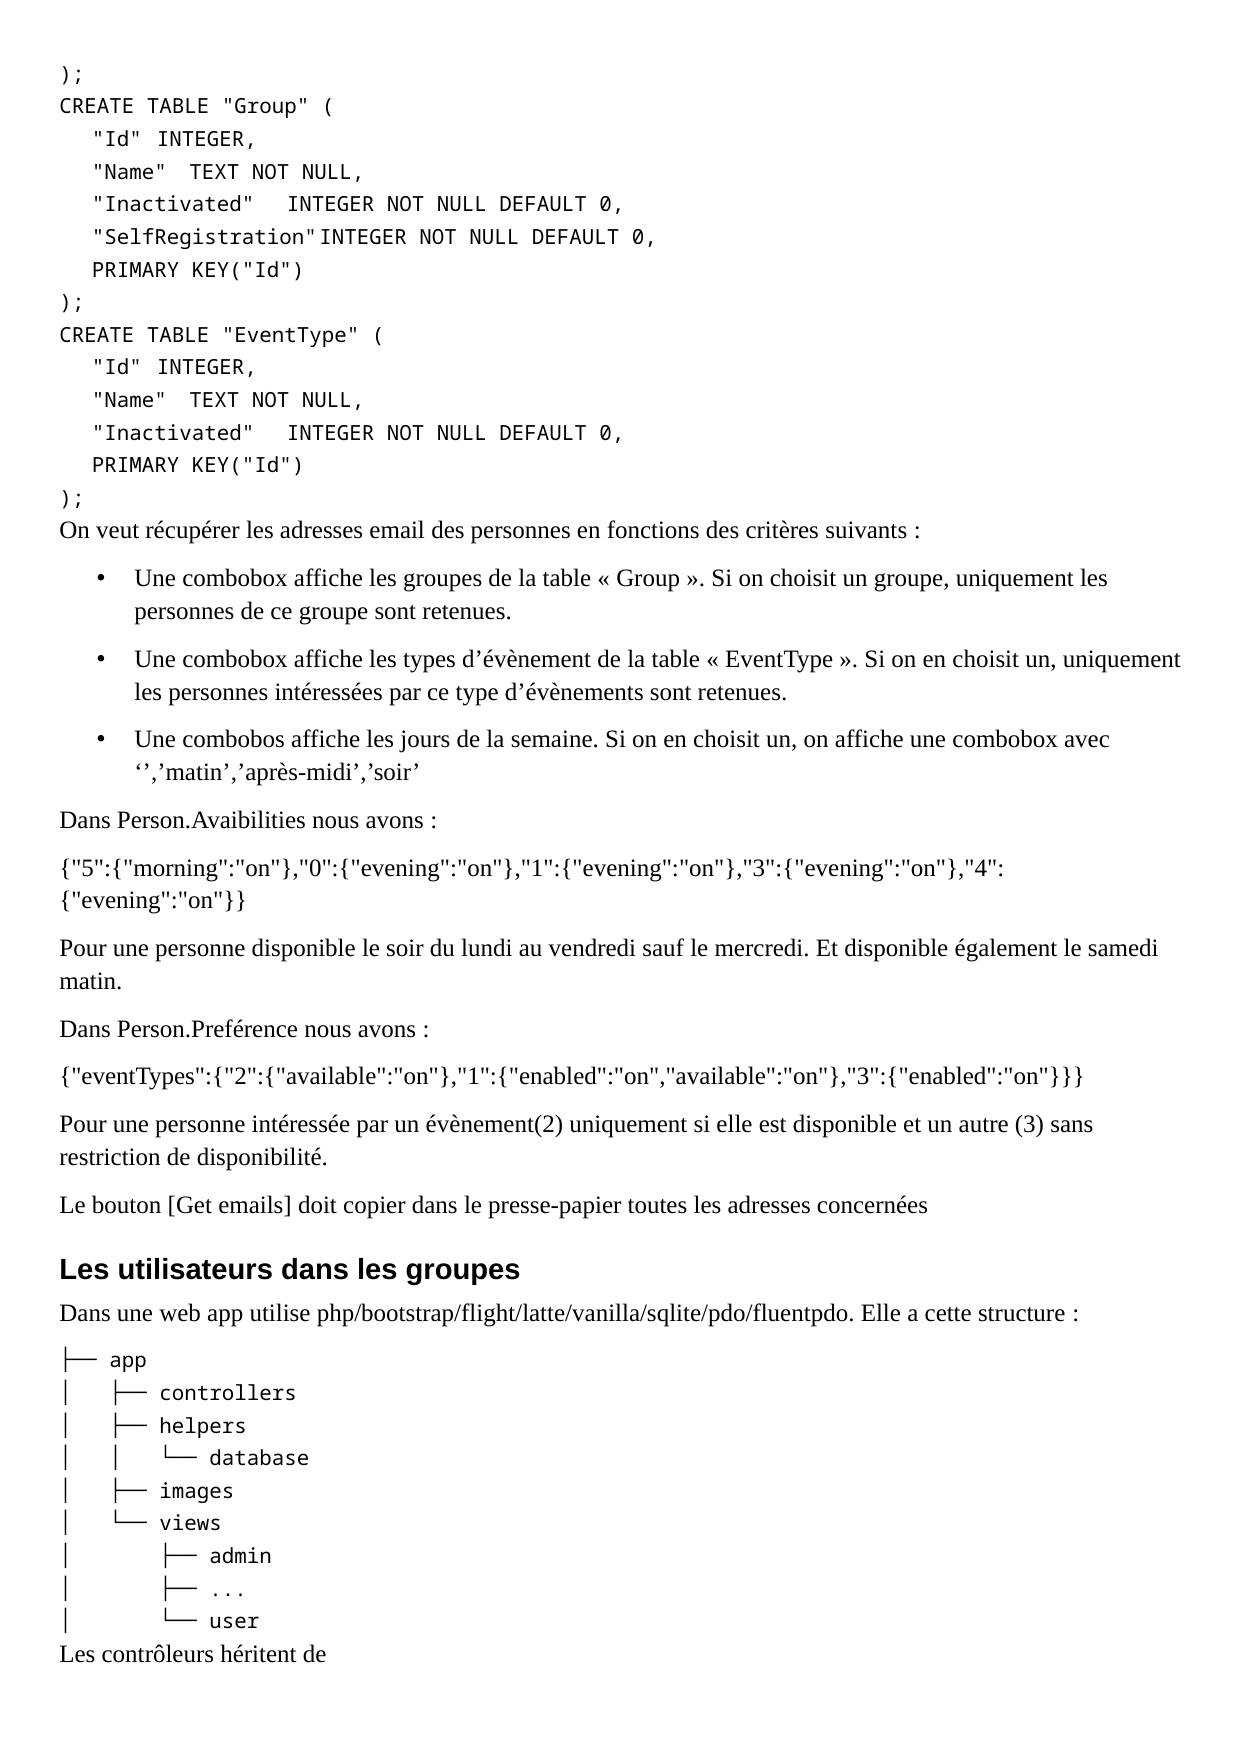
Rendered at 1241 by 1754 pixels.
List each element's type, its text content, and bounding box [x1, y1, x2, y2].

text "Inactivated" INTEGER NOT NULL DEFAULT 0, [59, 189, 1181, 218]
text "SelfRegistration" INTEGER NOT NULL DEFAULT 0, [59, 222, 1181, 251]
text Dans une web app utilise php/bootstrap/flight/latte/vanilla/sqlite/pdo/fluentpdo. Elle a cette structure : [59, 1298, 1181, 1327]
text "Name" TEXT NOT NULL, [59, 385, 1181, 413]
text ); [59, 59, 1181, 87]
text {"eventTypes":{"2":{"available":"on"},"1":{"enabled":"on","available":"on"},"3":{"enabled":"on"}}} [59, 1061, 1181, 1090]
text │ ├── controllers [59, 1378, 1181, 1407]
text ); [59, 287, 1181, 316]
text "Name" TEXT NOT NULL, [59, 157, 1181, 185]
text │ └── views [59, 1508, 1181, 1537]
text ); [59, 483, 1181, 511]
text │ ├── ... [59, 1574, 1181, 1602]
text │ ├── images [59, 1476, 1181, 1504]
text PRIMARY KEY("Id") [59, 255, 1181, 283]
text "Id" INTEGER, [59, 352, 1181, 381]
text On veut récupérer les adresses email des personnes en fonctions des critères suivants : [59, 516, 1181, 544]
subtitle Les utilisateurs dans les groupes [59, 1252, 1181, 1285]
text CREATE TABLE "EventType" ( [59, 320, 1181, 348]
text PRIMARY KEY("Id") [59, 450, 1181, 479]
text Les contrôleurs héritent de [59, 1639, 1181, 1668]
list Une combobox affiche les groupes de la table « Group ». Si on choisit un groupe, uniquement les personnes de ce groupe sont retenues. [97, 563, 1181, 625]
list Une combobos affiche les jours de la semaine. Si on en choisit un, on affiche une combobox avec ‘’,’matin’,’après-midi’,’soir’ [97, 724, 1181, 786]
text {"5":{"morning":"on"},"0":{"evening":"on"},"1":{"evening":"on"},"3":{"evening":"on"},"4":{"evening":"on"}} [59, 853, 1181, 914]
text Pour une personne disponible le soir du lundi au vendredi sauf le mercredi. Et disponible également le samedi matin. [59, 933, 1181, 995]
text │ └── user [59, 1606, 1181, 1635]
text Dans Person.Preférence nous avons : [59, 1014, 1181, 1043]
text "Inactivated" INTEGER NOT NULL DEFAULT 0, [59, 418, 1181, 446]
text │ │ └── database [59, 1443, 1181, 1472]
text Dans Person.Avaibilities nous avons : [59, 805, 1181, 834]
text │ ├── helpers [59, 1411, 1181, 1439]
text Pour une personne intéressée par un évènement(2) uniquement si elle est disponible et un autre (3) sans restriction de disponibilité. [59, 1109, 1181, 1171]
list Une combobox affiche les types d’évènement de la table « EventType ». Si on en choisit un, uniquement les personnes intéressées par ce type d’évènements sont retenues. [97, 644, 1181, 706]
text ├── app [59, 1346, 1181, 1374]
text │ ├── admin [59, 1541, 1181, 1569]
text CREATE TABLE "Group" ( [59, 92, 1181, 120]
text Le bouton [Get emails] doit copier dans le presse-papier toutes les adresses concernées [59, 1190, 1181, 1218]
text "Id" INTEGER, [59, 124, 1181, 153]
